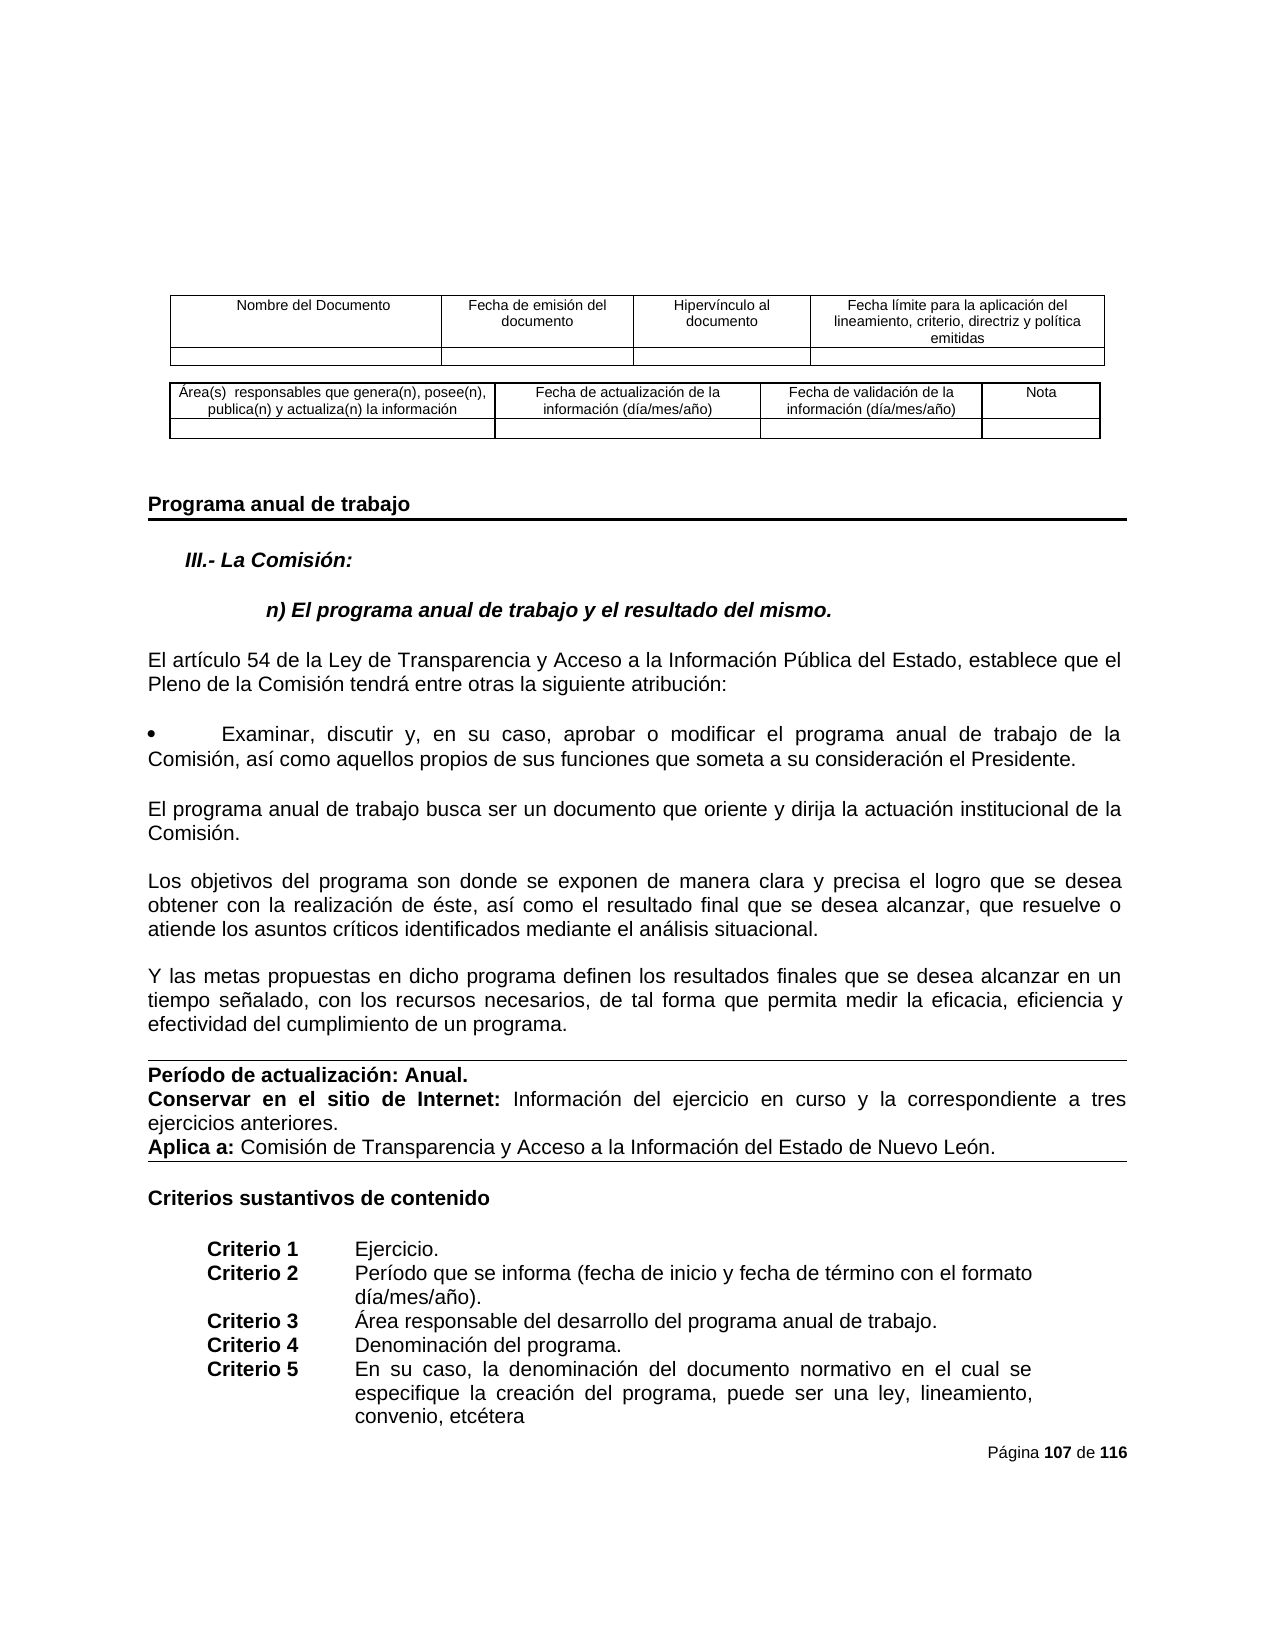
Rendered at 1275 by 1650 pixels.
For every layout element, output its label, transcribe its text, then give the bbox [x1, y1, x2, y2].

text Criterio 2 Período que se informa (fecha de inicio y fecha de término con el formato día/mes/año). [207, 1261, 1033, 1308]
table_cell [811, 348, 1104, 364]
text Criterio 3 Área responsable del desarrollo del programa anual de trabajo. [207, 1308, 1033, 1332]
table_header Fecha límite para la aplicación del lineamiento, criterio, directriz y política emitidas [811, 296, 1104, 347]
table_cell [761, 419, 981, 438]
table_cell [634, 348, 810, 364]
table_header Fecha de validación de la información (día/mes/año) [761, 384, 981, 417]
text El programa anual de trabajo busca ser un documento que oriente y dirija la actuación institucional de la Comisión. [148, 797, 1124, 844]
subtitle III.- La Comisión: [185, 547, 1039, 571]
table_header Nombre del Documento [171, 296, 441, 347]
table_header Hipervínculo al documento [634, 296, 810, 347]
text Programa anual de trabajo [148, 492, 1127, 518]
text Período de actualización: Anual. [148, 1061, 1127, 1087]
table_header Fecha de emisión del documento [442, 296, 633, 347]
text Aplica a: Comisión de Transparencia y Acceso a la Información del Estado de Nuevo León. [148, 1132, 1127, 1161]
table_header Nota [983, 384, 1099, 417]
text Conservar en el sitio de Internet: Información del ejercicio en curso y la correspondiente a tres ejercicios anteriores. [148, 1087, 1127, 1132]
text Criterio 5 En su caso, la denominación del documento normativo en el cual se especifique la creación del programa, puede ser una ley, lineamiento, convenio, etcétera [207, 1356, 1033, 1428]
table_cell [171, 419, 494, 438]
table_cell [171, 348, 441, 364]
table_cell [983, 419, 1099, 438]
text Los objetivos del programa son donde se exponen de manera clara y precisa el logro que se desea obtener con la realización de éste, así como el resultado final que se desea alcanzar, que resuelve o atiende los asuntos críticos identificados mediante el análisis situacional. [148, 868, 1124, 940]
text Criterios sustantivos de contenido [148, 1186, 1127, 1210]
table_header Área(s) responsables que genera(n), posee(n), publica(n) y actualiza(n) la información [171, 384, 494, 417]
text Criterio 4 Denominación del programa. [207, 1332, 1033, 1356]
text Criterio 1 Ejercicio. [207, 1237, 1033, 1261]
list Examinar, discutir y, en su caso, aprobar o modificar el programa anual de trabajo de la Comisión, así como aquellos propios de sus funciones que someta a su consideración el Presidente. [148, 722, 1123, 770]
table_cell [442, 348, 633, 364]
table_cell [496, 419, 760, 438]
text Y las metas propuestas en dicho programa definen los resultados finales que se desea alcanzar en un tiempo señalado, con los recursos necesarios, de tal forma que permita medir la eficacia, eficiencia y efectividad del cumplimiento de un programa. [148, 964, 1124, 1036]
text El artículo 54 de la Ley de Transparencia y Acceso a la Información Pública del Estado, establece que el Pleno de la Comisión tendrá entre otras la siguiente atribución: [148, 648, 1124, 696]
table_header Fecha de actualización de la información (día/mes/año) [496, 384, 760, 417]
text n) El programa anual de trabajo y el resultado del mismo. [266, 598, 1127, 622]
